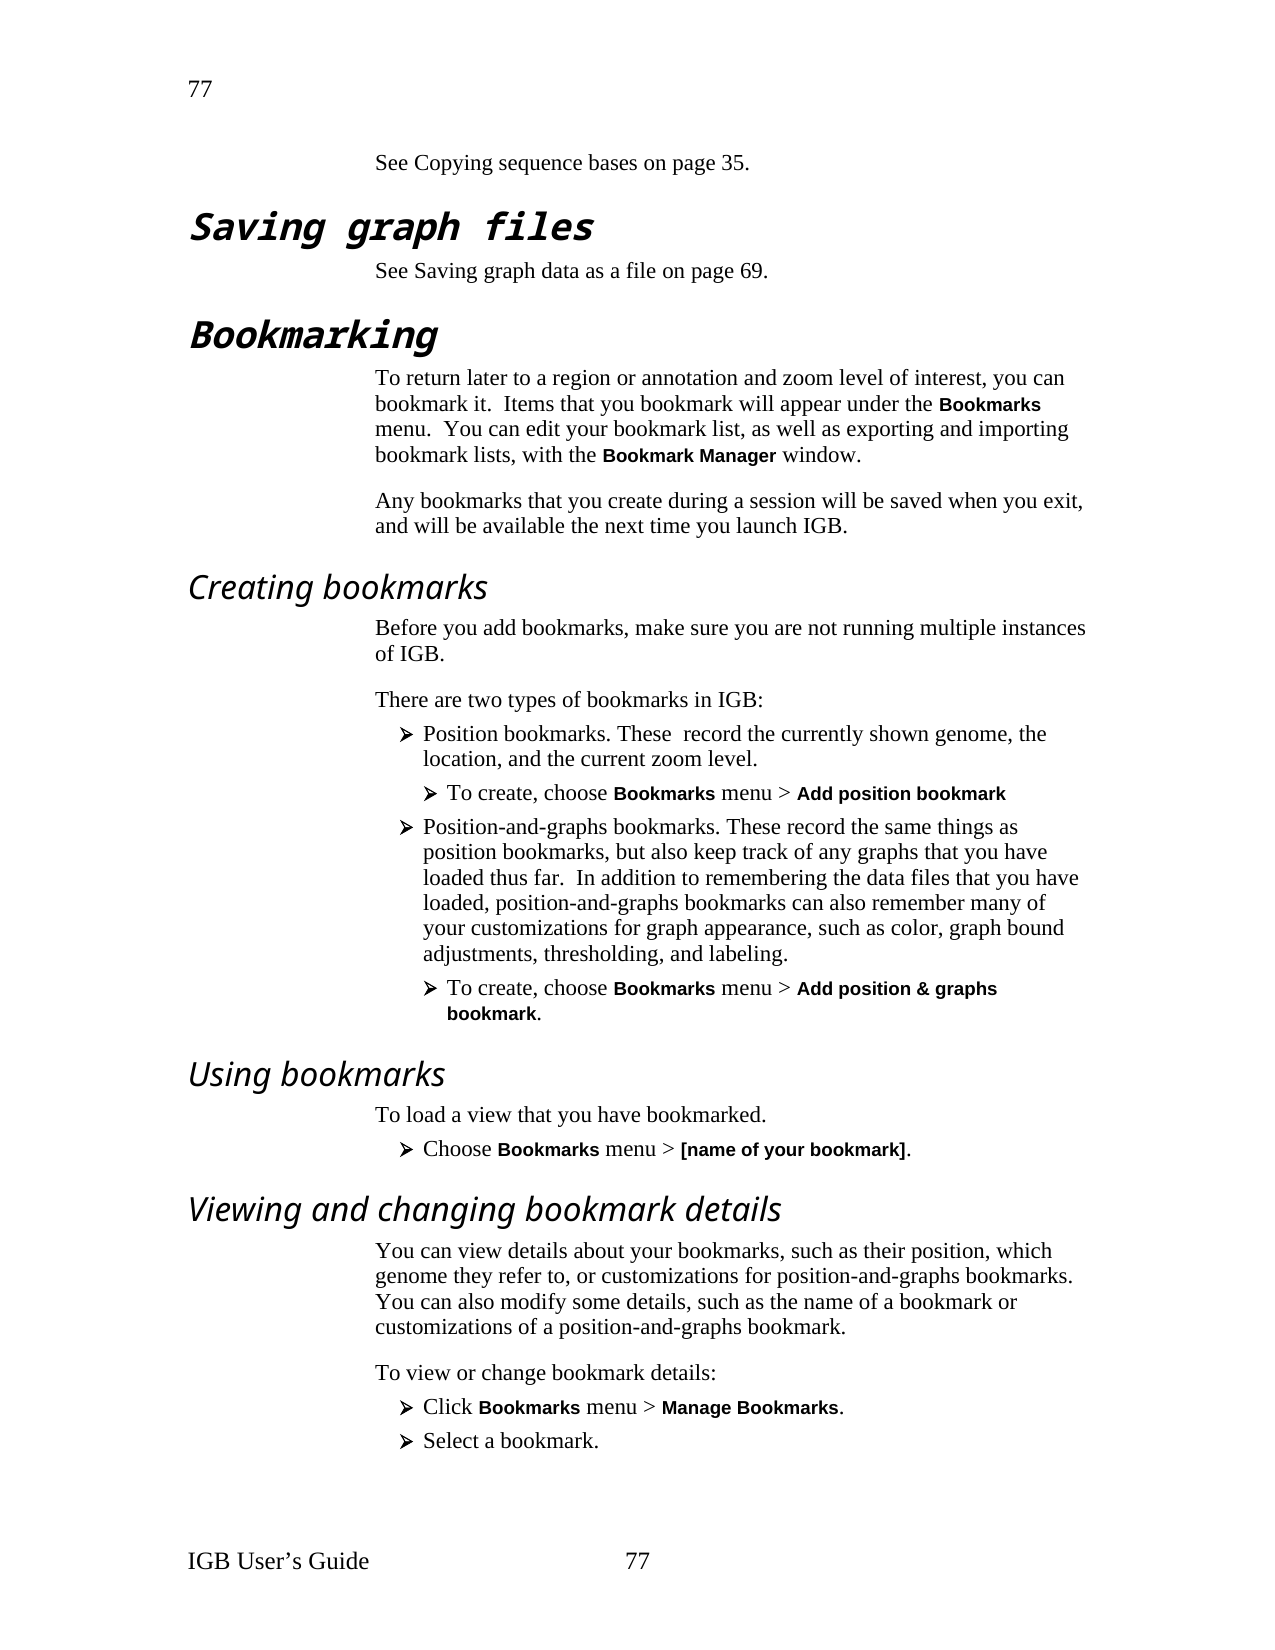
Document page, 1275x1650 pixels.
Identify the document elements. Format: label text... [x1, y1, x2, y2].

list To create, choose Bookmarks menu > Add position bookmark [423, 780, 1087, 805]
text There are two types of bookmarks in IGB: [375, 687, 1087, 712]
list Click Bookmarks menu > Manage Bookmarks. [399, 1394, 1087, 1419]
text See Copying sequence bases on page 35. [375, 150, 1087, 175]
text To view or change bookmark details: [375, 1360, 1087, 1386]
subtitle Viewing and changing bookmark details [187, 1186, 1087, 1232]
text See Saving graph data as a file on page 69. [375, 258, 1087, 283]
list Position bookmarks. These record the currently shown genome, the location, and the current zoom level. [399, 721, 1087, 772]
list To create, choose Bookmarks menu > Add position & graphs bookmark. [423, 974, 1087, 1025]
text Before you add bookmarks, make sure you are not running multiple instances of IGB. [375, 615, 1087, 666]
text To return later to a region or annotation and zoom level of interest, you can bookmark it. Items that you bookmark will appear under the Bookmarks menu. You can edit your bookmark list, as well as exporting and importing bookmark lists, with the Bookmark Manager window. [375, 365, 1087, 467]
text Any bookmarks that you create during a session will be saved when you exit, and will be available the next time you launch IGB. [375, 488, 1087, 539]
list Select a bookmark. [399, 1428, 1087, 1453]
text To load a view that you have bookmarked. [375, 1102, 1087, 1127]
subtitle Using bookmarks [187, 1050, 1087, 1096]
list Position-and-graphs bookmarks. These record the same things as position bookmarks, but also keep track of any graphs that you have loaded thus far. In addition to remembering the data files that you have loaded, position-and-graphs bookmarks can also remember many of your customizations for graph appearance, such as color, graph bound adjustments, thresholding, and labeling. [399, 814, 1087, 966]
text You can view details about your bookmarks, such as their position, which genome they refer to, or customizations for position-and-graphs bookmarks. You can also modify some details, such as the name of a bookmark or customizations of a position-and-graphs bookmark. [375, 1238, 1087, 1339]
list Choose Bookmarks menu > [name of your bookmark]. [399, 1136, 1087, 1161]
subtitle Bookmarking [187, 308, 1087, 359]
subtitle Saving graph files [187, 200, 1087, 251]
subtitle Creating bookmarks [187, 564, 1087, 609]
